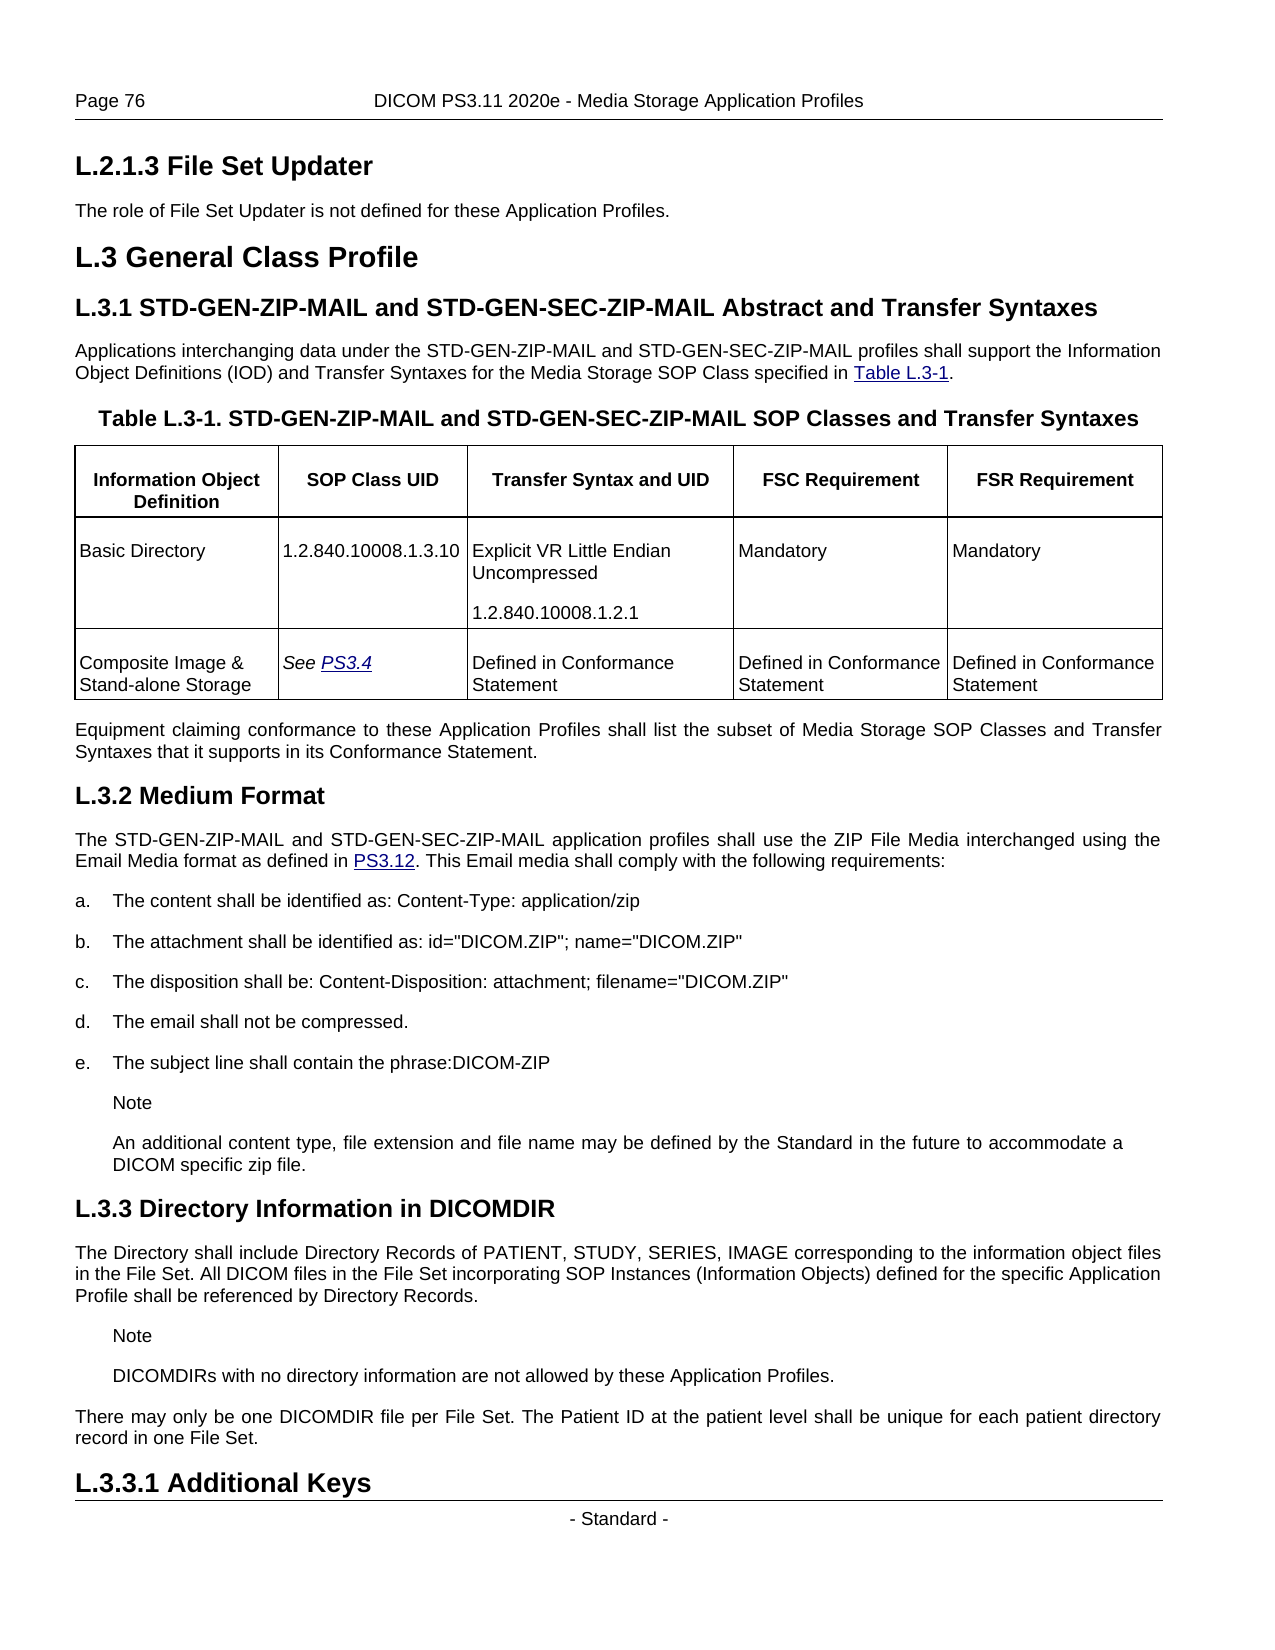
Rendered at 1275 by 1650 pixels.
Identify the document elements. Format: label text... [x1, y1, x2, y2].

text L.3.2 Medium Format [75, 781, 1162, 809]
text L.2.1.3 File Set Updater [75, 150, 1162, 181]
table_cell Defined in Conformance Statement [948, 629, 1162, 699]
text The role of File Set Updater is not defined for these Application Profiles. [75, 200, 1162, 222]
text a. The content shall be identified as: Content-Type: application/zip [75, 890, 1162, 912]
text L.3.1 STD-GEN-ZIP-MAIL and STD-GEN-SEC-ZIP-MAIL Abstract and Transfer Syntaxes [75, 293, 1162, 321]
table_header SOP Class UID [279, 446, 467, 516]
table_cell Explicit VR Little Endian Uncompressed 1.2.840.10008.1.2.1 [468, 518, 733, 628]
text L.3.3.1 Additional Keys [75, 1467, 1162, 1499]
text Note [112, 1092, 1125, 1113]
text Equipment claiming conformance to these Application Profiles shall list the subset of Media Storage SOP Classes and Transfer Syntaxes that it supports in its Conformance Statement. [75, 719, 1162, 762]
text There may only be one DICOMDIR file per File Set. The Patient ID at the patient level shall be unique for each patient directory record in one File Set. [75, 1406, 1162, 1449]
text Note [112, 1325, 1125, 1346]
table_cell Defined in Conformance Statement [468, 629, 733, 699]
table_cell Mandatory [948, 518, 1162, 628]
text L.3.3 Directory Information in DICOMDIR [75, 1194, 1162, 1223]
table_header Information Object Definition [76, 446, 278, 516]
table_cell 1.2.840.10008.1.3.10 [279, 518, 467, 628]
table_cell Mandatory [734, 518, 947, 628]
table_cell See PS3.4 [279, 629, 467, 699]
table_header FSC Requirement [734, 446, 947, 516]
table_header FSR Requirement [948, 446, 1162, 516]
table_cell Basic Directory [76, 518, 278, 628]
text L.3 General Class Profile [75, 240, 1162, 274]
text The STD-GEN-ZIP-MAIL and STD-GEN-SEC-ZIP-MAIL application profiles shall use the ZIP File Media interchanged using the Email Media format as defined in PS3.12. This Email media shall comply with the following requirements: [75, 828, 1162, 871]
text c. The disposition shall be: Content-Disposition: attachment; filename="DICOM.ZIP" [75, 971, 1162, 992]
text An additional content type, file extension and file name may be defined by the Standard in the future to accommodate a DICOM specific zip file. [112, 1132, 1125, 1175]
table_cell Composite Image & Stand-alone Storage [76, 629, 278, 699]
table_cell Defined in Conformance Statement [734, 629, 947, 699]
text b. The attachment shall be identified as: id="DICOM.ZIP"; name="DICOM.ZIP" [75, 931, 1162, 952]
text The Directory shall include Directory Records of PATIENT, STUDY, SERIES, IMAGE corresponding to the information object files in the File Set. All DICOM files in the File Set incorporating SOP Instances (Information Objects) defined for the specific Application Profile shall be referenced by Directory Records. [75, 1241, 1162, 1306]
text DICOMDIRs with no directory information are not allowed by these Application Profiles. [112, 1365, 1125, 1387]
text e. The subject line shall contain the phrase:DICOM-ZIP [75, 1051, 1162, 1073]
table_header Transfer Syntax and UID [468, 446, 733, 516]
text d. The email shall not be compressed. [75, 1011, 1162, 1033]
text Applications interchanging data under the STD-GEN-ZIP-MAIL and STD-GEN-SEC-ZIP-MAIL profiles shall support the Information Object Definitions (IOD) and Transfer Syntaxes for the Media Storage SOP Class specified in Table L.3-1. [75, 340, 1162, 383]
text Table L.3-1. STD-GEN-ZIP-MAIL and STD-GEN-SEC-ZIP-MAIL SOP Classes and Transfer Syntaxes [75, 406, 1162, 432]
